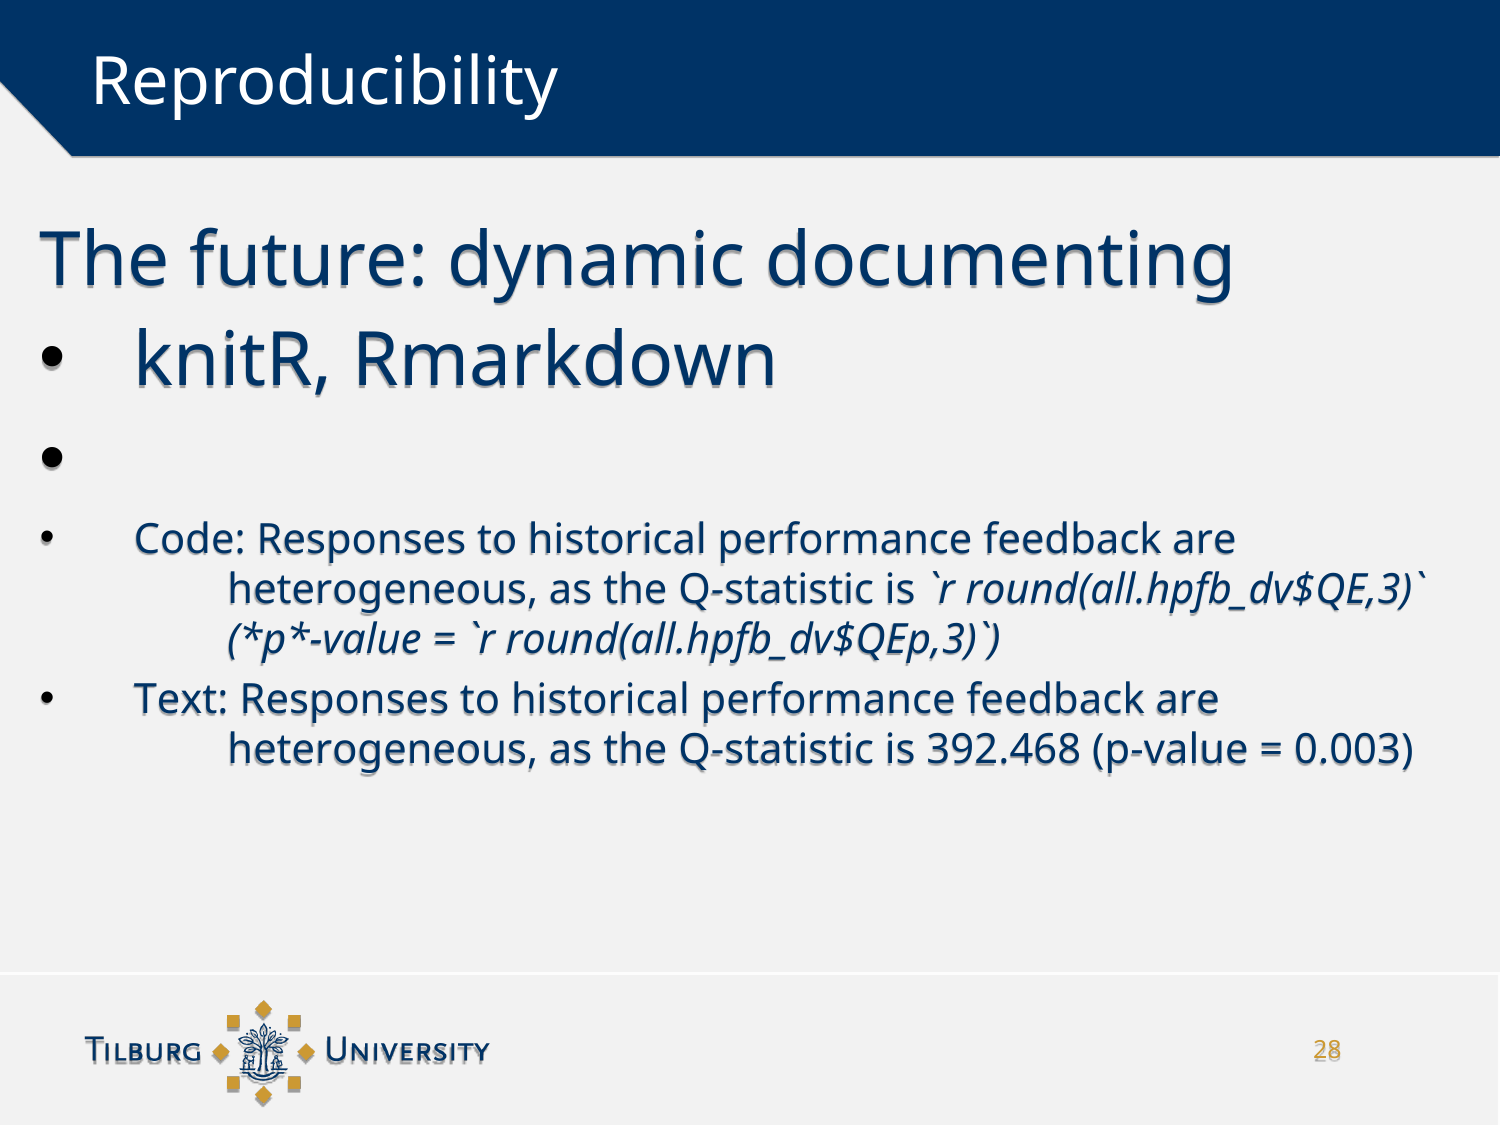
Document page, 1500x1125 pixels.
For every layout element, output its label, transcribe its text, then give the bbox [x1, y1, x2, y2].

text_box [1298, 1026, 1426, 1087]
title Reproducibility [75, 0, 1426, 156]
text_box The future: dynamic documenting knitR, Rmarkdown Code: Responses to historical performance feedback are heterogeneous, as the Q-statistic is `r round(all.hpfb_dv$QE,3)` (*p*-value = `r round(all.hpfb_dv$QEp,3)`) Text: Responses to historical performance feedback are heterogeneous, as the Q-statistic is 392.468 (p-value = 0.003) [14, 202, 1450, 971]
